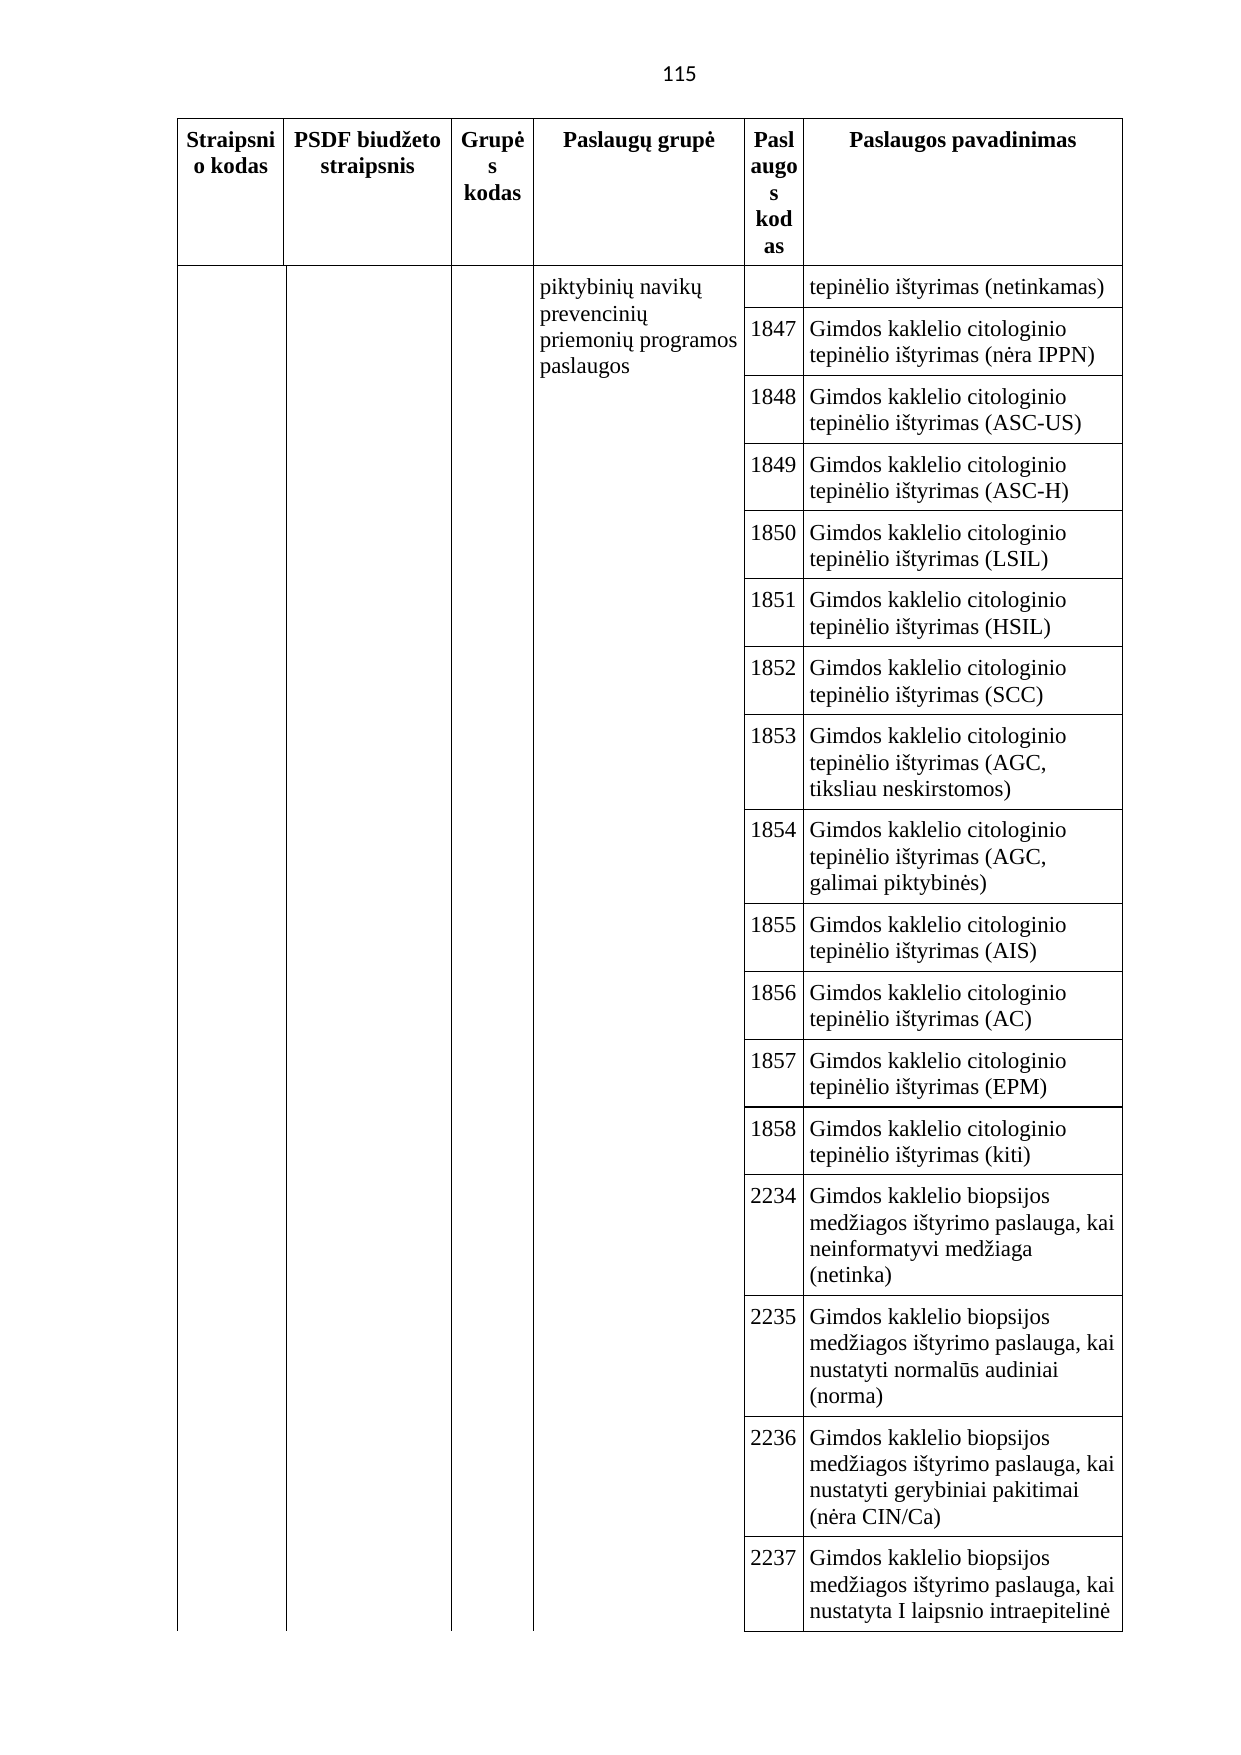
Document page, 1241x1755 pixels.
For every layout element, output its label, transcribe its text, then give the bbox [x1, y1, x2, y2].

table_cell [534, 1536, 744, 1631]
table_cell [178, 1106, 286, 1174]
table_cell Gimdos kaklelio citologinio tepinėlio ištyrimas (AGC, galimai piktybinės) [804, 810, 1122, 903]
table_cell 2237 [745, 1537, 803, 1631]
table_cell [452, 1039, 533, 1106]
table_cell [178, 714, 286, 808]
table_cell [287, 266, 451, 307]
table_cell Gimdos kaklelio citologinio tepinėlio ištyrimas (SCC) [804, 647, 1122, 714]
table_cell [534, 809, 744, 903]
table_cell [452, 1416, 533, 1536]
table_cell [534, 1174, 744, 1295]
table_cell 1855 [745, 904, 803, 971]
table_cell [534, 1039, 744, 1106]
table_cell [287, 307, 451, 374]
table_cell Gimdos kaklelio biopsijos medžiagos ištyrimo paslauga, kai neinformatyvi medžiaga (netinka) [804, 1175, 1122, 1295]
table_cell [287, 809, 451, 903]
table_cell [287, 646, 451, 714]
table_cell [534, 971, 744, 1038]
table_cell Gimdos kaklelio citologinio tepinėlio ištyrimas (nėra IPPN) [804, 308, 1122, 374]
table_cell [287, 1295, 451, 1416]
table_header Paslaugos pavadinimas [804, 119, 1122, 265]
table_cell [534, 646, 744, 714]
table_cell [178, 443, 286, 510]
table_cell [178, 1039, 286, 1106]
table_cell Gimdos kaklelio citologinio tepinėlio ištyrimas (AGC, tiksliau neskirstomos) [804, 715, 1122, 808]
table_cell 1850 [745, 511, 803, 578]
table_cell Gimdos kaklelio citologinio tepinėlio ištyrimas (AIS) [804, 904, 1122, 971]
table_cell Gimdos kaklelio biopsijos medžiagos ištyrimo paslauga, kai nustatyti gerybiniai pakitimai (nėra CIN/Ca) [804, 1417, 1122, 1536]
table_cell [178, 510, 286, 578]
table_cell [178, 809, 286, 903]
table_cell piktybinių navikų prevencinių priemonių programos paslaugos [534, 266, 744, 442]
table_cell Gimdos kaklelio citologinio tepinėlio ištyrimas (kiti) [804, 1108, 1122, 1174]
table_cell [452, 510, 533, 578]
table_cell [534, 714, 744, 808]
table_cell [452, 1106, 533, 1174]
table_cell [452, 1174, 533, 1295]
table_cell [452, 903, 533, 971]
table_cell [287, 1174, 451, 1295]
table_cell 1858 [745, 1108, 803, 1174]
table_header PSDF biudžeto straipsnis [284, 119, 451, 265]
table_cell 1856 [745, 972, 803, 1038]
table_cell Gimdos kaklelio citologinio tepinėlio ištyrimas (EPM) [804, 1040, 1122, 1106]
table_cell [178, 971, 286, 1038]
table_cell 1857 [745, 1040, 803, 1106]
table_cell [178, 646, 286, 714]
table_cell [452, 971, 533, 1038]
table_cell [178, 1536, 286, 1631]
table_cell Gimdos kaklelio citologinio tepinėlio ištyrimas (ASC-H) [804, 444, 1122, 510]
table_cell [287, 375, 451, 442]
table_cell [178, 266, 286, 307]
table_cell [287, 443, 451, 510]
table_cell 2234 [745, 1175, 803, 1295]
table_cell [452, 714, 533, 808]
table_cell [534, 1295, 744, 1416]
table_cell [287, 1039, 451, 1106]
table_cell [287, 1536, 451, 1631]
table_cell 1847 [745, 308, 803, 374]
table_cell [287, 578, 451, 646]
table_cell [178, 307, 286, 374]
table_cell Gimdos kaklelio citologinio tepinėlio ištyrimas (AC) [804, 972, 1122, 1038]
table_cell [287, 1416, 451, 1536]
table_header Straipsnio kodas [178, 119, 283, 265]
table_cell [534, 510, 744, 578]
table_cell [287, 903, 451, 971]
table_cell [178, 903, 286, 971]
table_cell [452, 578, 533, 646]
table_cell [287, 714, 451, 808]
table_cell [534, 1106, 744, 1174]
table_cell [534, 1416, 744, 1536]
table_cell [287, 971, 451, 1038]
table_cell [178, 1416, 286, 1536]
table_cell [452, 809, 533, 903]
table_header Grupės kodas [452, 119, 533, 265]
table_cell [452, 266, 533, 307]
table_cell 1851 [745, 579, 803, 646]
table_cell [534, 443, 744, 510]
table_header Paslaugų grupė [534, 119, 744, 265]
table_cell Gimdos kaklelio citologinio tepinėlio ištyrimas (HSIL) [804, 579, 1122, 646]
table_cell [452, 307, 533, 374]
table_cell 1854 [745, 810, 803, 903]
table_cell 1849 [745, 444, 803, 510]
table_cell [452, 1295, 533, 1416]
table_cell [745, 266, 803, 307]
table_cell [452, 375, 533, 442]
table_cell Gimdos kaklelio citologinio tepinėlio ištyrimas (LSIL) [804, 511, 1122, 578]
table_cell [178, 578, 286, 646]
table_cell tepinėlio ištyrimas (netinkamas) [804, 266, 1122, 307]
table_cell [178, 375, 286, 442]
table_cell [534, 903, 744, 971]
table_cell [452, 443, 533, 510]
table_cell Gimdos kaklelio citologinio tepinėlio ištyrimas (ASC-US) [804, 376, 1122, 442]
table_cell 1853 [745, 715, 803, 808]
table_cell [534, 578, 744, 646]
table_cell 1848 [745, 376, 803, 442]
table_cell [178, 1174, 286, 1295]
table_cell [452, 1536, 533, 1631]
table_cell [287, 510, 451, 578]
table_cell [452, 646, 533, 714]
table_cell [287, 1106, 451, 1174]
table_cell 1852 [745, 647, 803, 714]
table_cell Gimdos kaklelio biopsijos medžiagos ištyrimo paslauga, kai nustatyti normalūs audiniai (norma) [804, 1296, 1122, 1416]
table_cell [178, 1295, 286, 1416]
table_header Paslaugos kodas [745, 119, 803, 265]
table_cell 2235 [745, 1296, 803, 1416]
table_cell Gimdos kaklelio biopsijos medžiagos ištyrimo paslauga, kai nustatyta I laipsnio intraepitelinė [804, 1537, 1122, 1631]
table_cell 2236 [745, 1417, 803, 1536]
